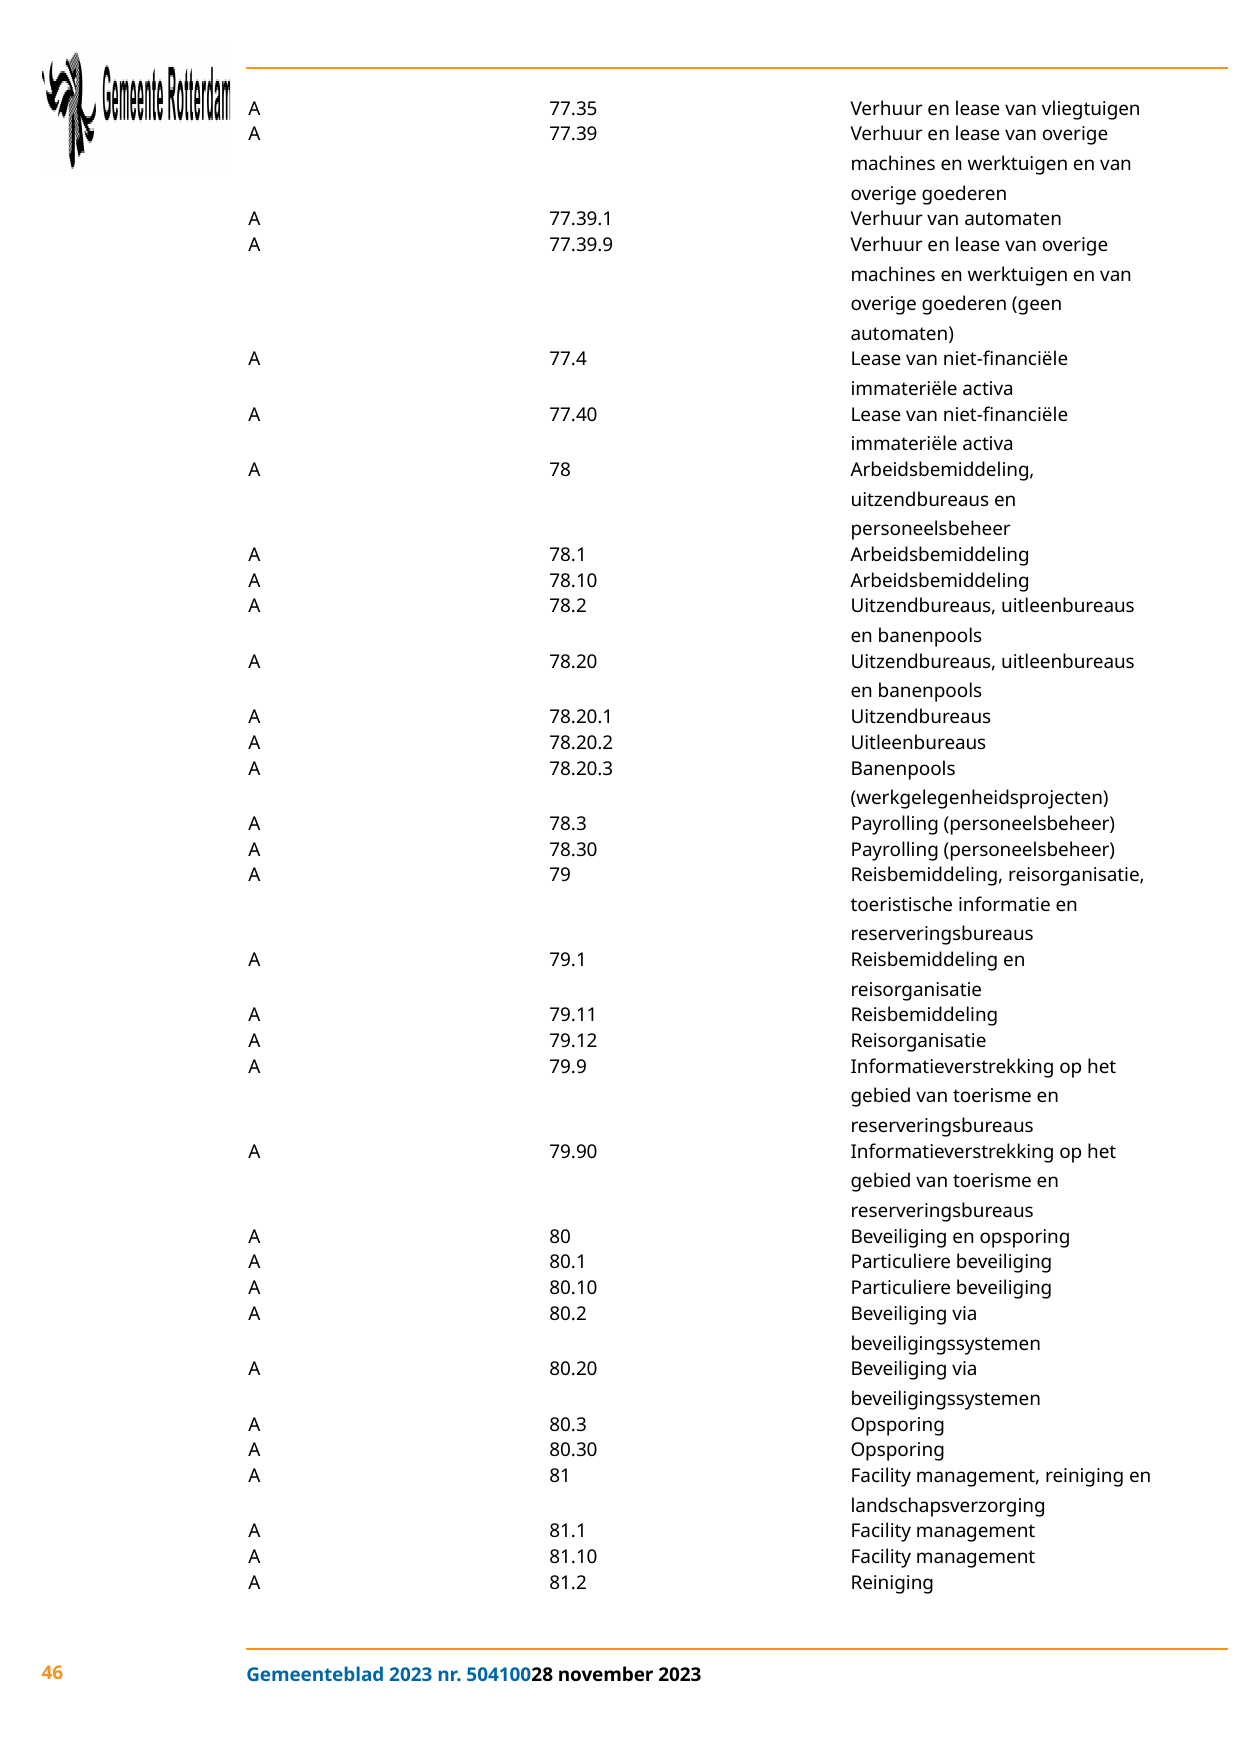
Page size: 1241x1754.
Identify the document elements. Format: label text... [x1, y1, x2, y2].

table_cell 78.20.2 [549, 729, 850, 755]
table_cell A [248, 648, 549, 703]
table_cell 81.10 [549, 1543, 850, 1569]
table_cell A [248, 703, 549, 729]
table_cell Verhuur van automaten [850, 205, 1152, 231]
table_cell Arbeidsbemiddeling [850, 567, 1152, 593]
picture [41, 47, 231, 172]
table_cell 77.39 [549, 121, 850, 205]
table_cell 79.90 [549, 1138, 850, 1223]
table_cell A [248, 1543, 549, 1569]
table_cell A [248, 861, 549, 946]
table_cell Payrolling (personeelsbeheer) [850, 836, 1152, 861]
table_cell 77.4 [549, 346, 850, 401]
table_cell A [248, 1355, 549, 1411]
table_cell Facility management [850, 1543, 1152, 1569]
table_cell A [248, 1436, 549, 1462]
table_cell 79.12 [549, 1028, 850, 1053]
table_cell A [248, 593, 549, 648]
table_cell 77.35 [549, 95, 850, 121]
table_cell A [248, 541, 549, 567]
table_cell A [248, 95, 549, 121]
table_cell A [248, 1028, 549, 1053]
table_cell 79.11 [549, 1002, 850, 1027]
table_cell 79.9 [549, 1053, 850, 1138]
table_cell Facility management, reiniging en landschapsverzorging [850, 1462, 1152, 1517]
table_cell Opsporing [850, 1436, 1152, 1462]
table_cell A [248, 1518, 549, 1543]
table_cell Reisbemiddeling [850, 1002, 1152, 1027]
table_cell Uitzendbureaus, uitleenbureaus en banenpools [850, 648, 1152, 703]
table_cell A [248, 1274, 549, 1300]
table_cell 78.10 [549, 567, 850, 593]
table_cell 79.1 [549, 946, 850, 1002]
table_cell 80.10 [549, 1274, 850, 1300]
table_cell A [248, 1002, 549, 1027]
table_cell 78.2 [549, 593, 850, 648]
table_cell Uitzendbureaus, uitleenbureaus en banenpools [850, 593, 1152, 648]
table_cell Verhuur en lease van vliegtuigen [850, 95, 1152, 121]
table_cell A [248, 1411, 549, 1436]
table_cell Beveiliging via beveiligingssystemen [850, 1300, 1152, 1355]
table_cell Informatieverstrekking op het gebied van toerisme en reserveringsbureaus [850, 1138, 1152, 1223]
table_cell 80.30 [549, 1436, 850, 1462]
table_cell 77.39.1 [549, 205, 850, 231]
table_cell 80.20 [549, 1355, 850, 1411]
table_cell 77.39.9 [549, 231, 850, 346]
table_cell A [248, 1300, 549, 1355]
table_cell A [248, 121, 549, 205]
table_cell A [248, 755, 549, 810]
table_cell Beveiliging en opsporing [850, 1223, 1152, 1249]
table_cell Arbeidsbemiddeling, uitzendbureaus en personeelsbeheer [850, 456, 1152, 541]
table_cell Reiniging [850, 1569, 1152, 1595]
table_cell A [248, 456, 549, 541]
table_cell Payrolling (personeelsbeheer) [850, 810, 1152, 836]
table_cell 81.2 [549, 1569, 850, 1595]
table_cell A [248, 1223, 549, 1249]
table_cell A [248, 1569, 549, 1595]
table_cell 77.40 [549, 401, 850, 456]
table_cell Verhuur en lease van overige machines en werktuigen en van overige goederen (geen automaten) [850, 231, 1152, 346]
table_cell Lease van niet-financiële immateriële activa [850, 346, 1152, 401]
table_cell Beveiliging via beveiligingssystemen [850, 1355, 1152, 1411]
table_cell Uitzendbureaus [850, 703, 1152, 729]
table_cell A [248, 946, 549, 1002]
table_cell Reisbemiddeling, reisorganisatie, toeristische informatie en reserveringsbureaus [850, 861, 1152, 946]
table_cell 78.20.1 [549, 703, 850, 729]
table_cell Banenpools (werkgelegenheidsprojecten) [850, 755, 1152, 810]
table_cell 81.1 [549, 1518, 850, 1543]
table_cell 79 [549, 861, 850, 946]
table_cell 80 [549, 1223, 850, 1249]
table_cell 78.30 [549, 836, 850, 861]
table_cell 78.1 [549, 541, 850, 567]
table_cell 80.2 [549, 1300, 850, 1355]
table_cell Reisorganisatie [850, 1028, 1152, 1053]
table_cell 78.20.3 [549, 755, 850, 810]
table_cell Particuliere beveiliging [850, 1249, 1152, 1274]
table_cell 81 [549, 1462, 850, 1517]
table_cell Reisbemiddeling en reisorganisatie [850, 946, 1152, 1002]
table_cell A [248, 1249, 549, 1274]
table_cell Particuliere beveiliging [850, 1274, 1152, 1300]
table_cell 78.3 [549, 810, 850, 836]
table_cell A [248, 567, 549, 593]
table_cell Facility management [850, 1518, 1152, 1543]
table_cell Uitleenbureaus [850, 729, 1152, 755]
table_cell 80.3 [549, 1411, 850, 1436]
table_cell 80.1 [549, 1249, 850, 1274]
table_cell A [248, 836, 549, 861]
table_cell 78.20 [549, 648, 850, 703]
table_cell A [248, 231, 549, 346]
table_cell A [248, 401, 549, 456]
table_cell A [248, 1462, 549, 1517]
table_cell A [248, 810, 549, 836]
table_cell A [248, 346, 549, 401]
table_cell 78 [549, 456, 850, 541]
table_cell Arbeidsbemiddeling [850, 541, 1152, 567]
table_cell A [248, 1053, 549, 1138]
table_cell A [248, 205, 549, 231]
table_cell Verhuur en lease van overige machines en werktuigen en van overige goederen [850, 121, 1152, 205]
table_cell A [248, 1138, 549, 1223]
table_cell A [248, 729, 549, 755]
table_cell Opsporing [850, 1411, 1152, 1436]
table_cell Informatieverstrekking op het gebied van toerisme en reserveringsbureaus [850, 1053, 1152, 1138]
table_cell Lease van niet-financiële immateriële activa [850, 401, 1152, 456]
